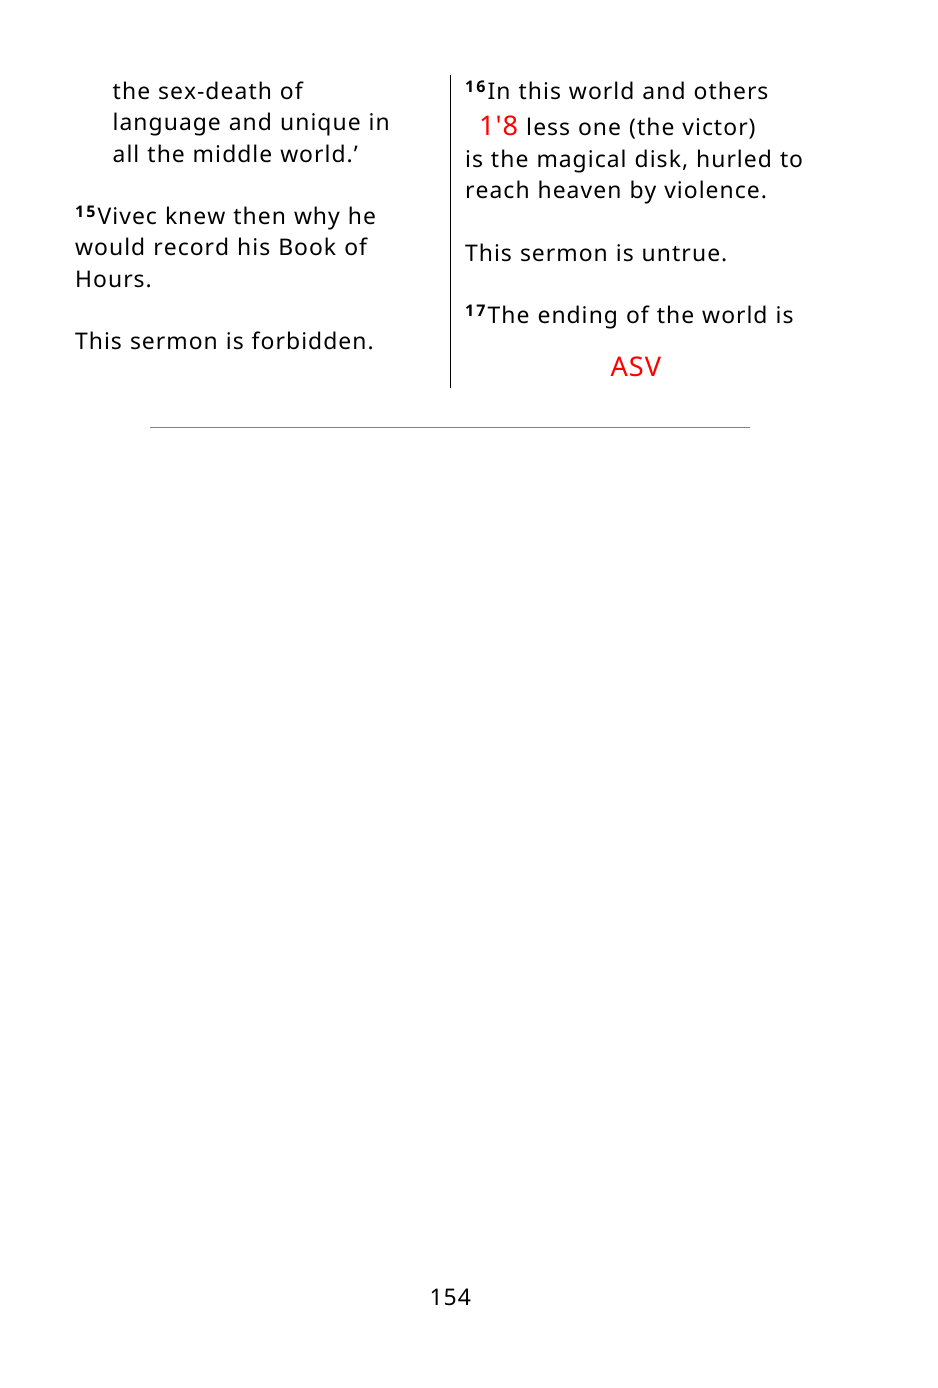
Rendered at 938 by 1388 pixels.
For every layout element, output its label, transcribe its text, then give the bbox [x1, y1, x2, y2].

text ASV [465, 348, 806, 384]
text This sermon is untrue. [465, 237, 825, 268]
text This sermon is forbidden. [75, 325, 435, 356]
text 17The ending of the world is [465, 299, 825, 331]
text 16In this world and others 1'8 less one (the victor) is the magical disk, hurled to reach heaven by violence. [465, 75, 825, 206]
text 15Vivec knew then why he would record his Book of Hours. [75, 200, 435, 294]
text the sex-death of language and unique in all the middle world.’ [112, 75, 416, 169]
